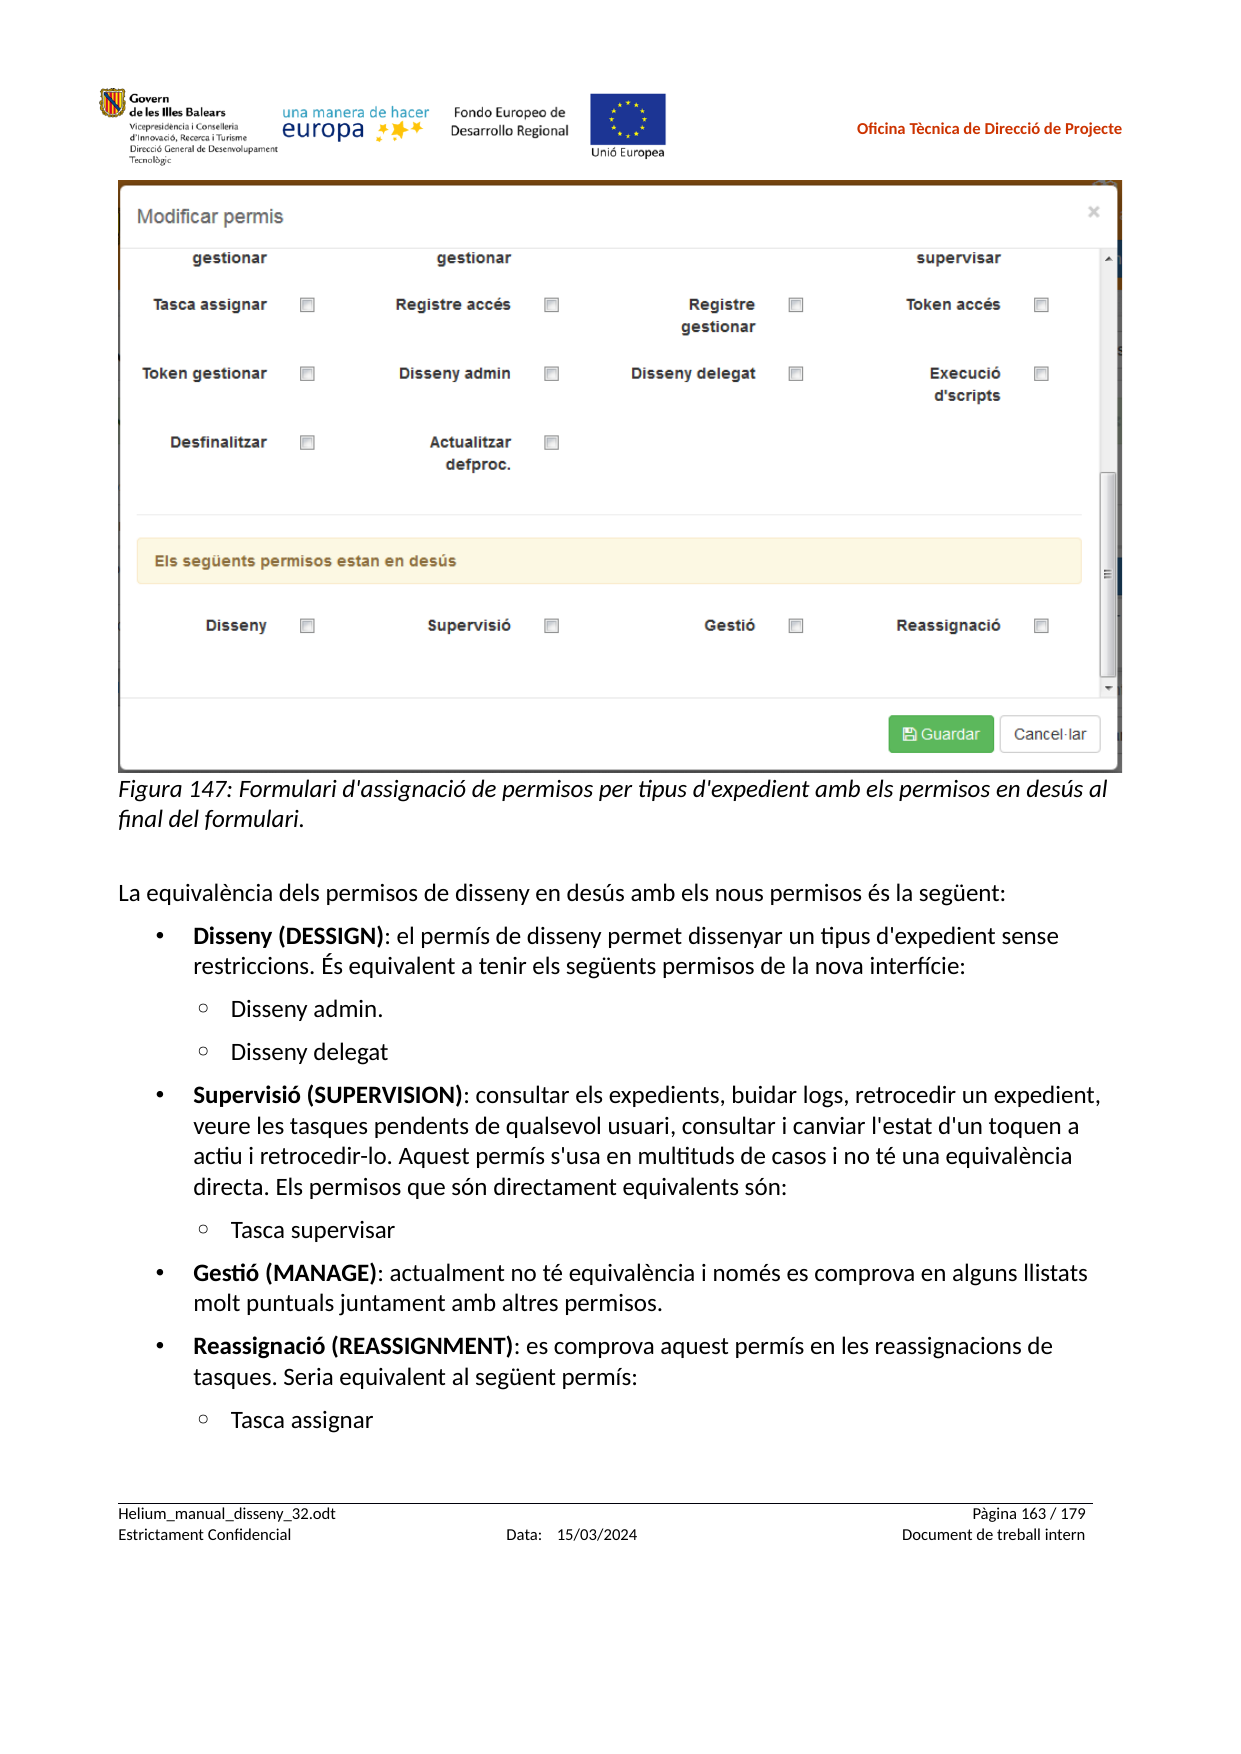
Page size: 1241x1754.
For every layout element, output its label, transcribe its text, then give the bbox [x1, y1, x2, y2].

list Disseny delegat [193, 1036, 1122, 1067]
picture [118, 180, 1123, 773]
text Figura 147: Formulari d'assignació de permisos per tipus d'expedient amb els permisos en desús al final del formulari. [118, 773, 1122, 834]
list Disseny admin. [193, 993, 1122, 1024]
text La equivalència dels permisos de disseny en desús amb els nous permisos és la següent: [118, 877, 1122, 907]
list Tasca assignar [193, 1404, 1122, 1434]
list Tasca supervisar [193, 1214, 1122, 1244]
list Reassignació (REASSIGNMENT): es comprova aquest permís en les reassignacions de tasques. Seria equivalent al següent permís: [156, 1331, 1122, 1392]
list Gestió (MANAGE): actualment no té equivalència i només es comprova en alguns llistats molt puntuals juntament amb altres permisos. [156, 1257, 1122, 1318]
list Disseny (DESSIGN): el permís de disseny permet dissenyar un tipus d'expedient sense restriccions. És equivalent a tenir els següents permisos de la nova interfície: [156, 920, 1122, 981]
picture [99, 87, 668, 166]
list Supervisió (SUPERVISION): consultar els expedients, buidar logs, retrocedir un expedient, veure les tasques pendents de qualsevol usuari, consultar i canviar l'estat d'un toquen a actiu i retrocedir-lo. Aquest permís s'usa en multituds de casos i no té una equivalència directa. Els permisos que són directament equivalents són: [156, 1079, 1122, 1201]
